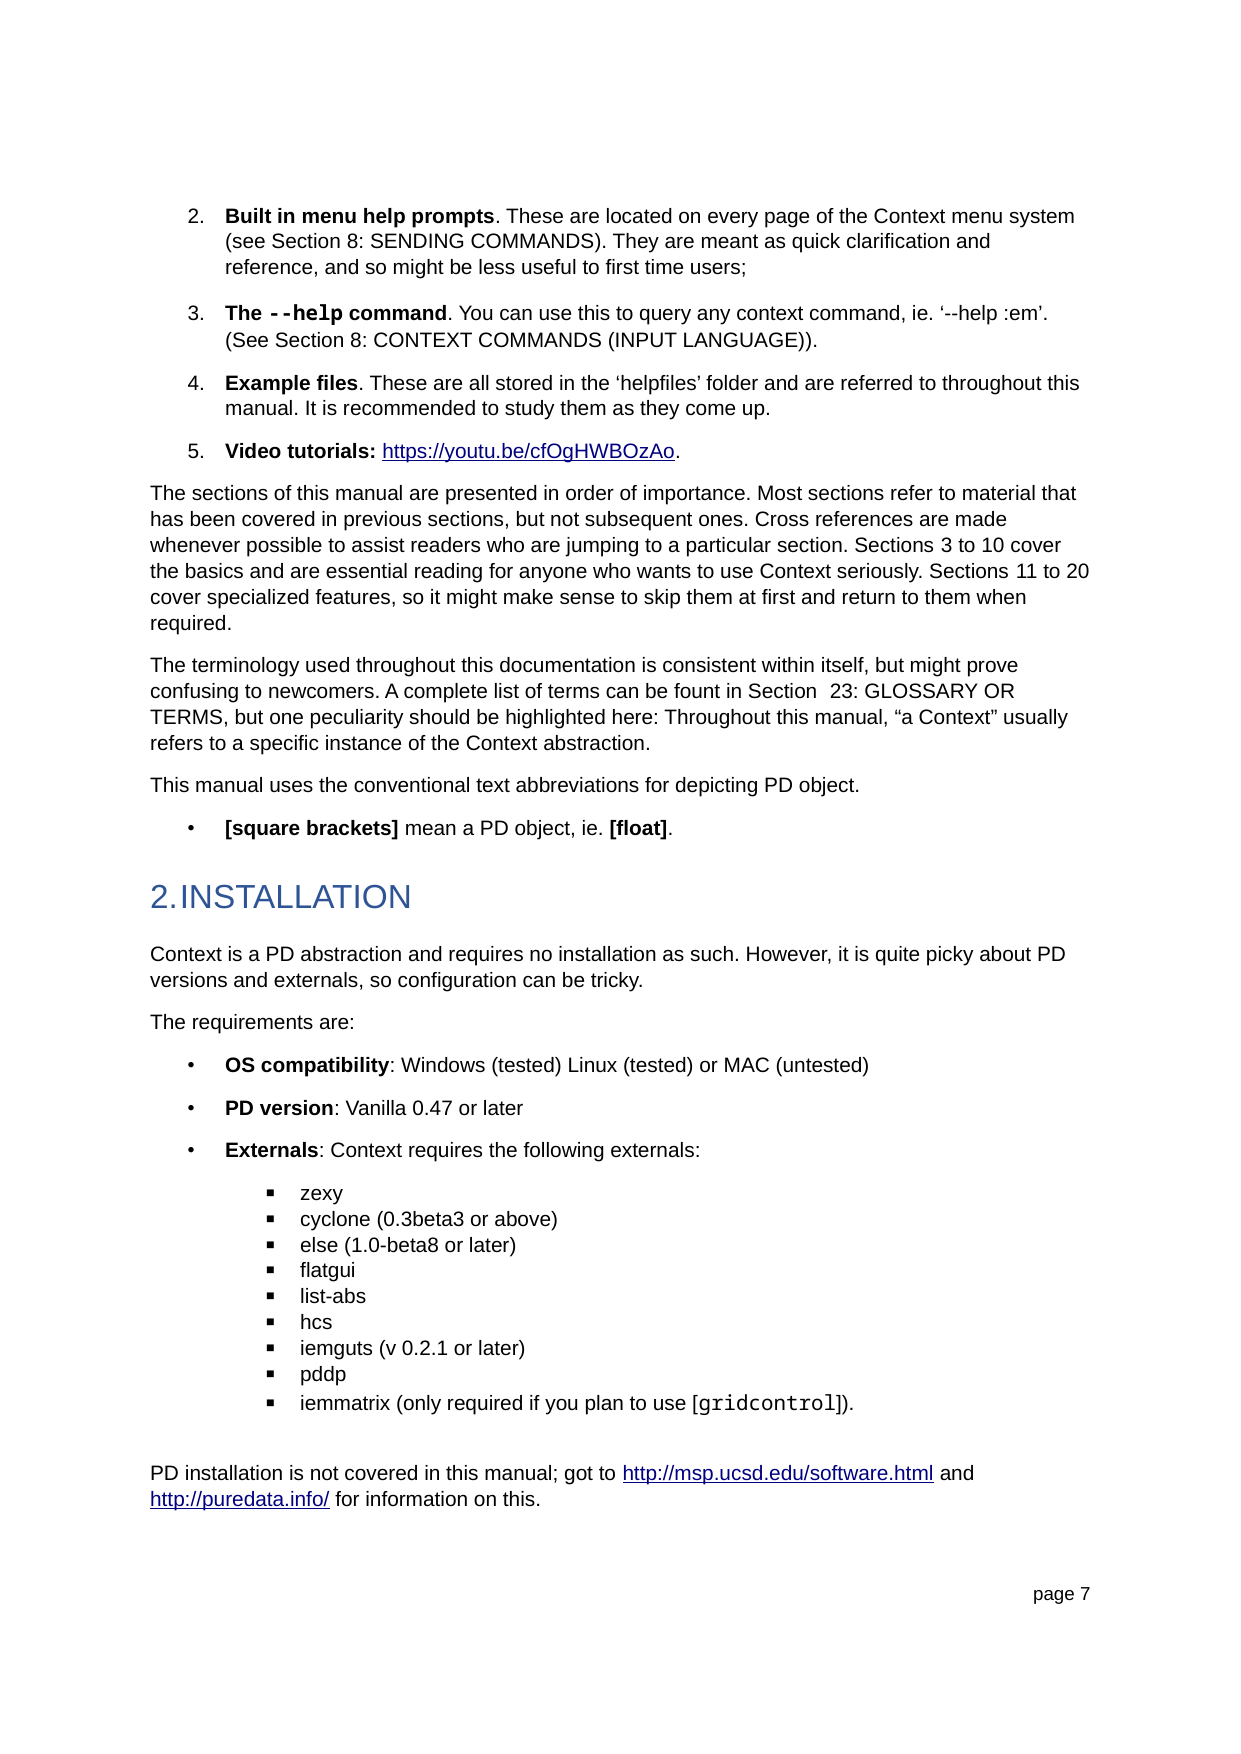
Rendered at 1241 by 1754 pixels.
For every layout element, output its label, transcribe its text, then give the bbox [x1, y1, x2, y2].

text The sections of this manual are presented in order of importance. Most sections refer to material that has been covered in previous sections, but not subsequent ones. Cross references are made whenever possible to assist readers who are jumping to a particular section. Sections 3 to 10 cover the basics and are essential reading for anyone who wants to use Context seriously. Sections 11 to 20 cover specialized features, so it might make sense to skip them at first and return to them when required. [150, 481, 1090, 634]
list The --help command. You can use this to query any context command, ie. ‘--help :em’. (See Section 8: CONTEXT COMMANDS (INPUT LANGUAGE)). [187, 298, 1090, 352]
text The terminology used throughout this documentation is consistent within itself, but might prove confusing to newcomers. A complete list of terms can be fount in Section 23: GLOSSARY OR TERMS, but one peculiarity should be highlighted here: Throughout this manual, “a Context” usually refers to a specific instance of the Context abstraction. [150, 653, 1090, 754]
text The requirements are: [150, 1010, 1090, 1034]
list iemmatrix (only required if you plan to use [gridcontrol]). [262, 1388, 1090, 1416]
list Example files. These are all stored in the ‘helpfiles’ folder and are referred to throughout this manual. It is recommended to study them as they come up. [187, 370, 1090, 420]
list flatgui [262, 1258, 1090, 1282]
text PD installation is not covered in this manual; got to http://msp.ucsd.edu/software.html and http://puredata.info/ for information on this. [150, 1461, 1090, 1511]
list iemguts (v 0.2.1 or later) [262, 1336, 1090, 1360]
list zexy [262, 1181, 1090, 1204]
list cyclone (0.3beta3 or above) [262, 1206, 1090, 1231]
subtitle INSTALLATION [150, 877, 1090, 915]
list list-abs [262, 1284, 1090, 1308]
list else (1.0-beta8 or later) [262, 1232, 1090, 1256]
list hcs [262, 1310, 1090, 1334]
list Built in menu help prompts. These are located on every page of the Context menu system (see Section 8: SENDING COMMANDS). They are meant as quick clarification and reference, and so might be less useful to first time users; [187, 203, 1090, 279]
list Externals: Context requires the following externals: [187, 1138, 1090, 1162]
text Context is a PD abstraction and requires no installation as such. However, it is quite picky about PD versions and externals, so configuration can be tricky. [150, 942, 1090, 992]
list Video tutorials: https://youtu.be/cfOgHWBOzAo. [187, 439, 1090, 463]
list [square brackets] mean a PD object, ie. [float]. [187, 815, 1090, 839]
list pddp [262, 1362, 1090, 1386]
list PD version: Vanilla 0.47 or later [187, 1095, 1090, 1119]
list OS compatibility: Windows (tested) Linux (tested) or MAC (untested) [187, 1053, 1090, 1077]
text This manual uses the conventional text abbreviations for depicting PD object. [150, 773, 1090, 797]
